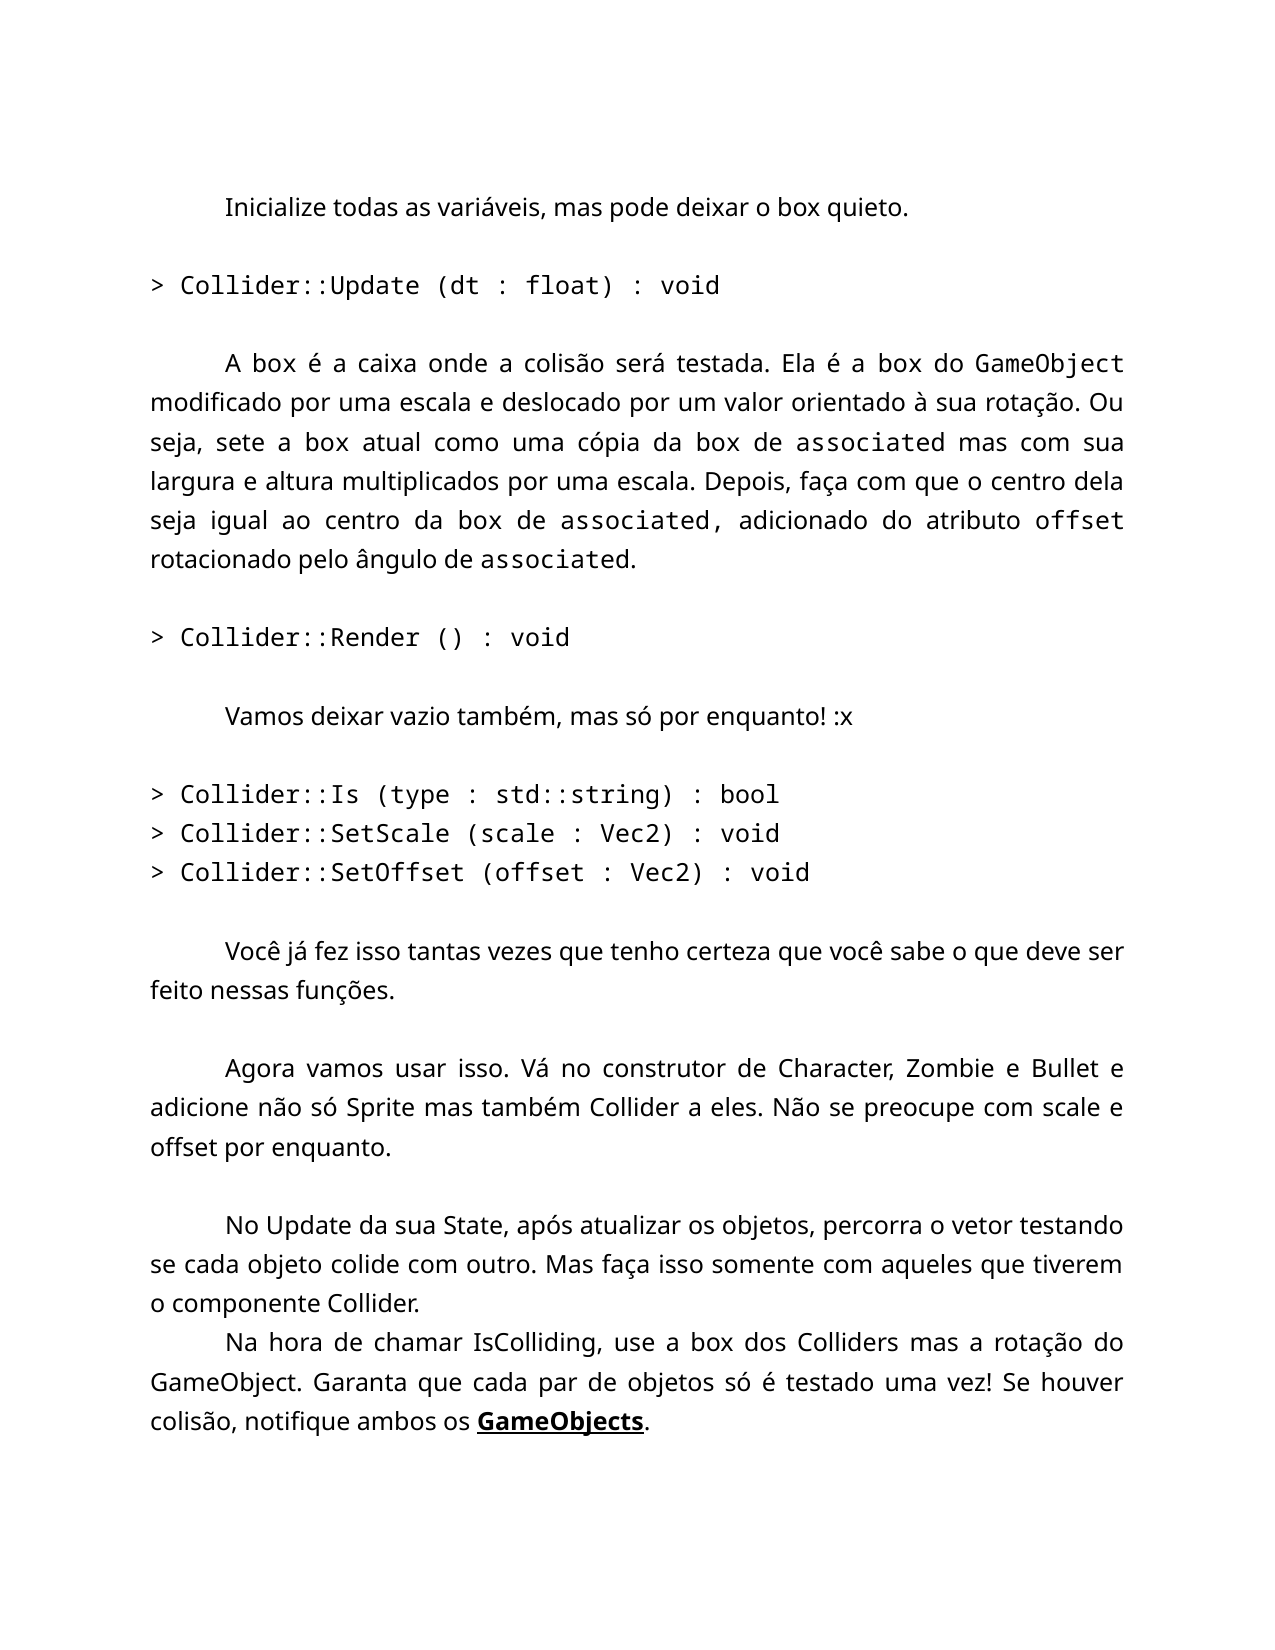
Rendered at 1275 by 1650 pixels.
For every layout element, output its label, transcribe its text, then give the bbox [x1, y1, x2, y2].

text Inicialize todas as variáveis, mas pode deixar o box quieto. [150, 189, 1125, 223]
text Na hora de chamar IsColliding, use a box dos Colliders mas a rotação do GameObject. Garanta que cada par de objetos só é testado uma vez! Se houver colisão, notifique ambos os GameObjects. [150, 1325, 1125, 1437]
text Agora vamos usar isso. Vá no construtor de Character, Zombie e Bullet e adicione não só Sprite mas também Collider a eles. Não se preocupe com scale e offset por enquanto. [150, 1051, 1125, 1163]
text Vamos deixar vazio também, mas só por enquanto! :x [150, 698, 1125, 732]
text > Collider::SetOffset (offset : Vec2) : void [150, 855, 1125, 889]
text > Collider::Update (dt : float) : void [150, 267, 1125, 302]
text Você já fez isso tantas vezes que tenho certeza que você sabe o que deve ser feito nessas funções. [150, 933, 1125, 1007]
text > Collider::Render () : void [150, 620, 1125, 654]
text > Collider::SetScale (scale : Vec2) : void [150, 816, 1125, 850]
text > Collider::Is (type : std::string) : bool [150, 777, 1125, 811]
text A box é a caixa onde a colisão será testada. Ela é a box do GameObject modificado por uma escala e deslocado por um valor orientado à sua rotação. Ou seja, sete a box atual como uma cópia da box de associated mas com sua largura e altura multiplicados por uma escala. Depois, faça com que o centro dela seja igual ao centro da box de associated, adicionado do atributo offset rotacionado pelo ângulo de associated. [150, 346, 1125, 576]
text No Update da sua State, após atualizar os objetos, percorra o vetor testando se cada objeto colide com outro. Mas faça isso somente com aqueles que tiverem o componente Collider. [150, 1207, 1125, 1320]
